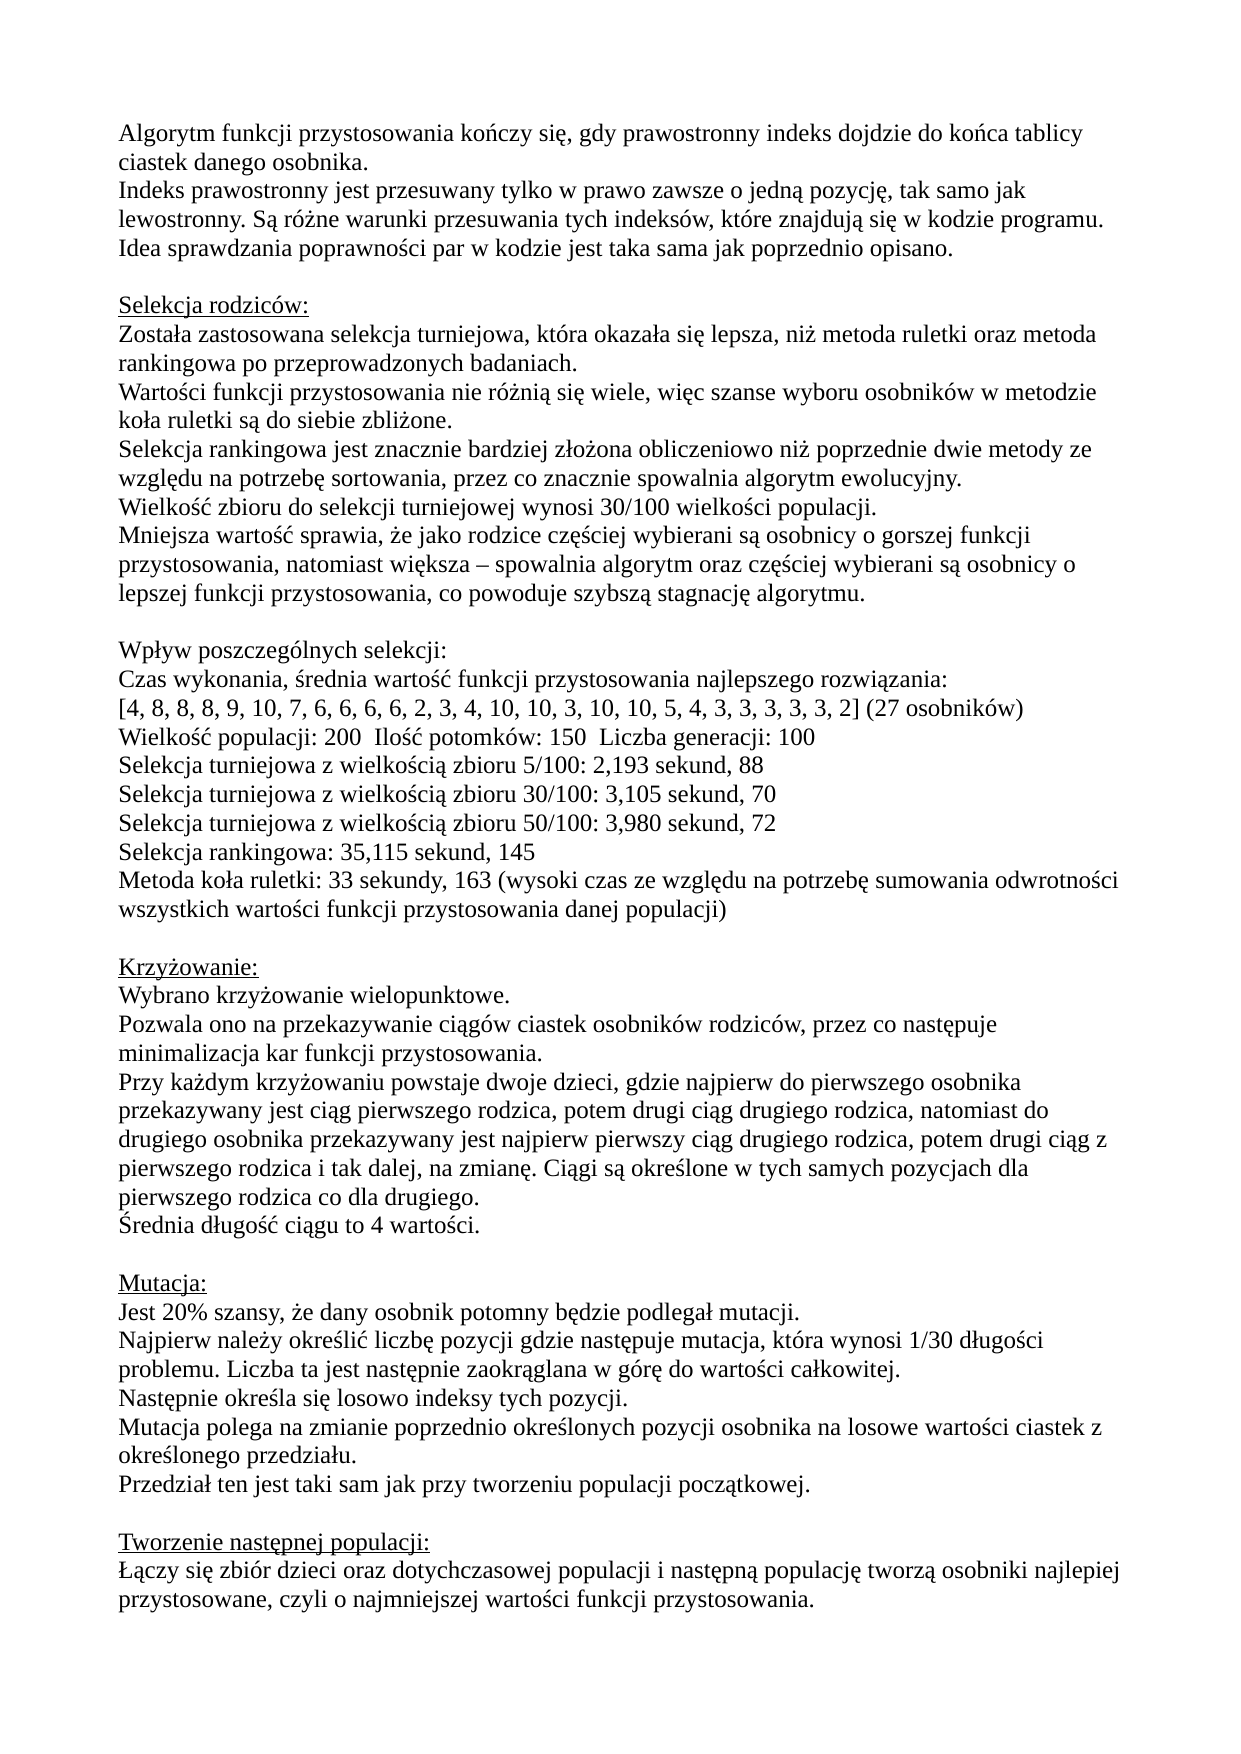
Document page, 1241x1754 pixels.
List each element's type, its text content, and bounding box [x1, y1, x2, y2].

text Selekcja rodziców: [118, 291, 1122, 319]
text Łączy się zbiór dzieci oraz dotychczasowej populacji i następną populację tworzą osobniki najlepiej przystosowane, czyli o najmniejszej wartości funkcji przystosowania. [118, 1556, 1122, 1613]
text Jest 20% szansy, że dany osobnik potomny będzie podlegał mutacji. [118, 1297, 1122, 1326]
text Wpływ poszczególnych selekcji: [118, 636, 1122, 664]
text Selekcja rankingowa: 35,115 sekund, 145 [118, 837, 1122, 866]
text Idea sprawdzania poprawności par w kodzie jest taka sama jak poprzednio opisano. [118, 233, 1122, 262]
text Wielkość populacji: 200 Ilość potomków: 150 Liczba generacji: 100 [118, 722, 1122, 751]
text Mniejsza wartość sprawia, że jako rodzice częściej wybierani są osobnicy o gorszej funkcji przystosowania, natomiast większa – spowalnia algorytm oraz częściej wybierani są osobnicy o lepszej funkcji przystosowania, co powoduje szybszą stagnację algorytmu. [118, 521, 1122, 607]
text Najpierw należy określić liczbę pozycji gdzie następuje mutacja, która wynosi 1/30 długości problemu. Liczba ta jest następnie zaokrąglana w górę do wartości całkowitej. [118, 1326, 1122, 1383]
text Tworzenie następnej populacji: [118, 1527, 1122, 1556]
text Następnie określa się losowo indeksy tych pozycji. [118, 1383, 1122, 1412]
text Indeks prawostronny jest przesuwany tylko w prawo zawsze o jedną pozycję, tak samo jak lewostronny. Są różne warunki przesuwania tych indeksów, które znajdują się w kodzie programu. [118, 176, 1122, 233]
text Algorytm funkcji przystosowania kończy się, gdy prawostronny indeks dojdzie do końca tablicy ciastek danego osobnika. [118, 118, 1122, 176]
text Selekcja turniejowa z wielkością zbioru 5/100: 2,193 sekund, 88 [118, 751, 1122, 779]
text Wartości funkcji przystosowania nie różnią się wiele, więc szanse wyboru osobników w metodzie koła ruletki są do siebie zbliżone. [118, 377, 1122, 434]
text Krzyżowanie: [118, 952, 1122, 981]
text Pozwala ono na przekazywanie ciągów ciastek osobników rodziców, przez co następuje minimalizacja kar funkcji przystosowania. [118, 1009, 1122, 1067]
text Mutacja: [118, 1268, 1122, 1297]
text Selekcja rankingowa jest znacznie bardziej złożona obliczeniowo niż poprzednie dwie metody ze względu na potrzebę sortowania, przez co znacznie spowalnia algorytm ewolucyjny. [118, 434, 1122, 492]
text Selekcja turniejowa z wielkością zbioru 50/100: 3,980 sekund, 72 [118, 808, 1122, 837]
text [4, 8, 8, 8, 9, 10, 7, 6, 6, 6, 6, 2, 3, 4, 10, 10, 3, 10, 10, 5, 4, 3, 3, 3, 3, 3, 2] (27 osobników) [118, 693, 1122, 722]
text Metoda koła ruletki: 33 sekundy, 163 (wysoki czas ze względu na potrzebę sumowania odwrotności wszystkich wartości funkcji przystosowania danej populacji) [118, 866, 1122, 923]
text Średnia długość ciągu to 4 wartości. [118, 1211, 1122, 1239]
text Mutacja polega na zmianie poprzednio określonych pozycji osobnika na losowe wartości ciastek z określonego przedziału. [118, 1412, 1122, 1469]
text Czas wykonania, średnia wartość funkcji przystosowania najlepszego rozwiązania: [118, 664, 1122, 693]
text Selekcja turniejowa z wielkością zbioru 30/100: 3,105 sekund, 70 [118, 779, 1122, 808]
text Wybrano krzyżowanie wielopunktowe. [118, 981, 1122, 1009]
text Wielkość zbioru do selekcji turniejowej wynosi 30/100 wielkości populacji. [118, 492, 1122, 521]
text Została zastosowana selekcja turniejowa, która okazała się lepsza, niż metoda ruletki oraz metoda rankingowa po przeprowadzonych badaniach. [118, 319, 1122, 377]
text Przy każdym krzyżowaniu powstaje dwoje dzieci, gdzie najpierw do pierwszego osobnika przekazywany jest ciąg pierwszego rodzica, potem drugi ciąg drugiego rodzica, natomiast do drugiego osobnika przekazywany jest najpierw pierwszy ciąg drugiego rodzica, potem drugi ciąg z pierwszego rodzica i tak dalej, na zmianę. Ciągi są określone w tych samych pozycjach dla pierwszego rodzica co dla drugiego. [118, 1067, 1122, 1211]
text Przedział ten jest taki sam jak przy tworzeniu populacji początkowej. [118, 1469, 1122, 1498]
